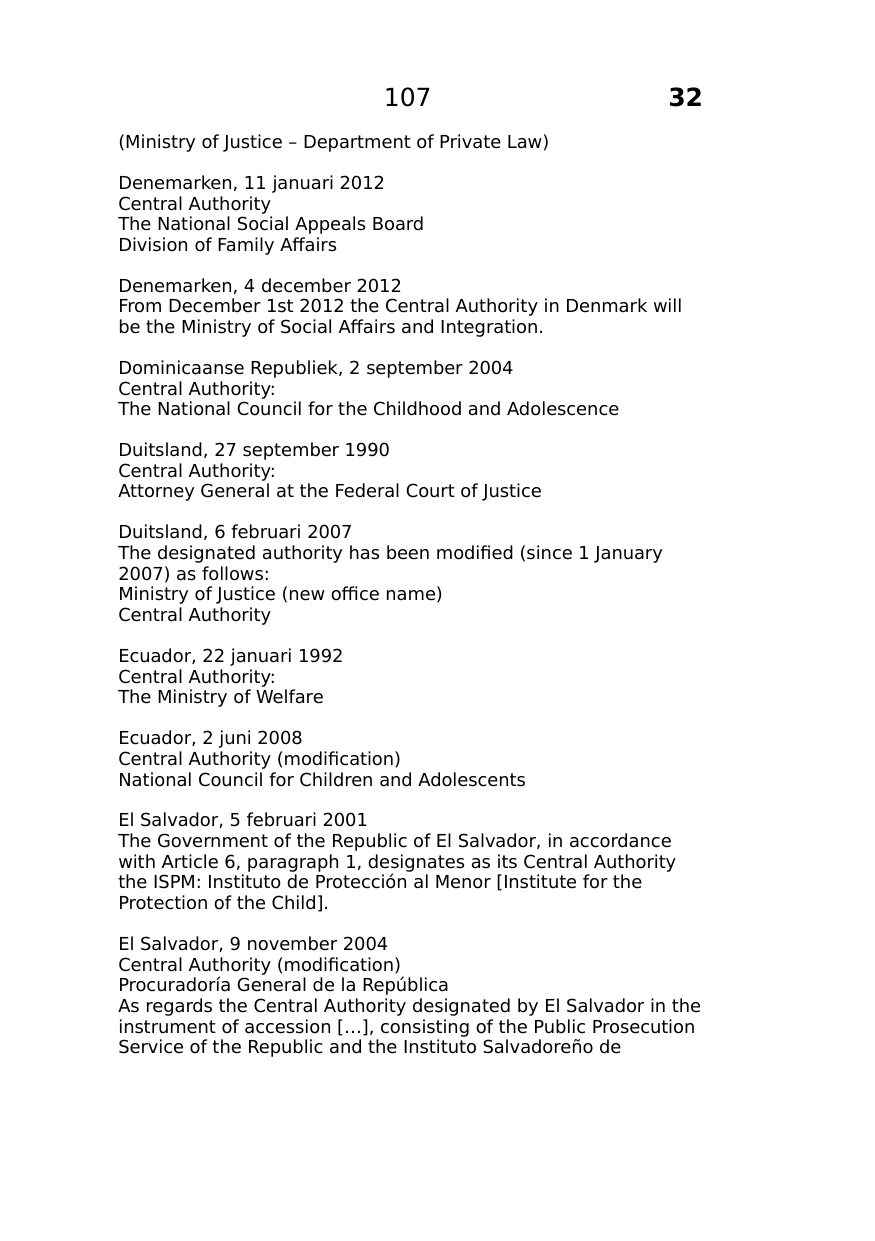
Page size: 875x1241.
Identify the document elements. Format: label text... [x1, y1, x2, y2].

text Central Authority [118, 193, 703, 214]
text Central Authority (modification) [118, 954, 703, 975]
text The National Council for the Childhood and Adolescence [118, 399, 703, 420]
text (Ministry of Justice – Department of Private Law) [118, 132, 703, 153]
text Denemarken, 4 december 2012 [118, 276, 703, 296]
text Ecuador, 2 juni 2008 [118, 728, 703, 749]
text The Ministry of Welfare [118, 687, 703, 708]
text The Government of the Republic of El Salvador, in accordance with Article 6, paragraph 1, designates as its Central Authority the ISPM: Instituto de Protección al Menor [Institute for the Protection of the Child]. [118, 831, 703, 914]
text Ecuador, 22 januari 1992 [118, 646, 703, 666]
text Procuradoría General de la República [118, 975, 703, 996]
text El Salvador, 5 februari 2001 [118, 810, 703, 831]
text The designated authority has been modified (since 1 January 2007) as follows: [118, 543, 703, 584]
text Duitsland, 6 februari 2007 [118, 522, 703, 543]
text National Council for Children and Adolescents [118, 769, 703, 790]
text Dominicaanse Republiek, 2 september 2004 [118, 358, 703, 378]
text The National Social Appeals Board [118, 214, 703, 235]
text Division of Family Affairs [118, 235, 703, 256]
text Central Authority (modification) [118, 749, 703, 769]
text El Salvador, 9 november 2004 [118, 934, 703, 954]
text Central Authority: [118, 666, 703, 687]
text Central Authority: [118, 378, 703, 399]
text Central Authority [118, 605, 703, 626]
text Denemarken, 11 januari 2012 [118, 173, 703, 193]
text As regards the Central Authority designated by El Salvador in the instrument of accession […], consisting of the Public Prosecution Service of the Republic and the Instituto Salvadoreño de [118, 996, 703, 1058]
text Attorney General at the Federal Court of Justice [118, 481, 703, 502]
text Duitsland, 27 september 1990 [118, 440, 703, 461]
text Central Authority: [118, 461, 703, 481]
text From December 1st 2012 the Central Authority in Denmark will be the Ministry of Social Affairs and Integration. [118, 296, 703, 338]
text Ministry of Justice (new office name) [118, 584, 703, 605]
